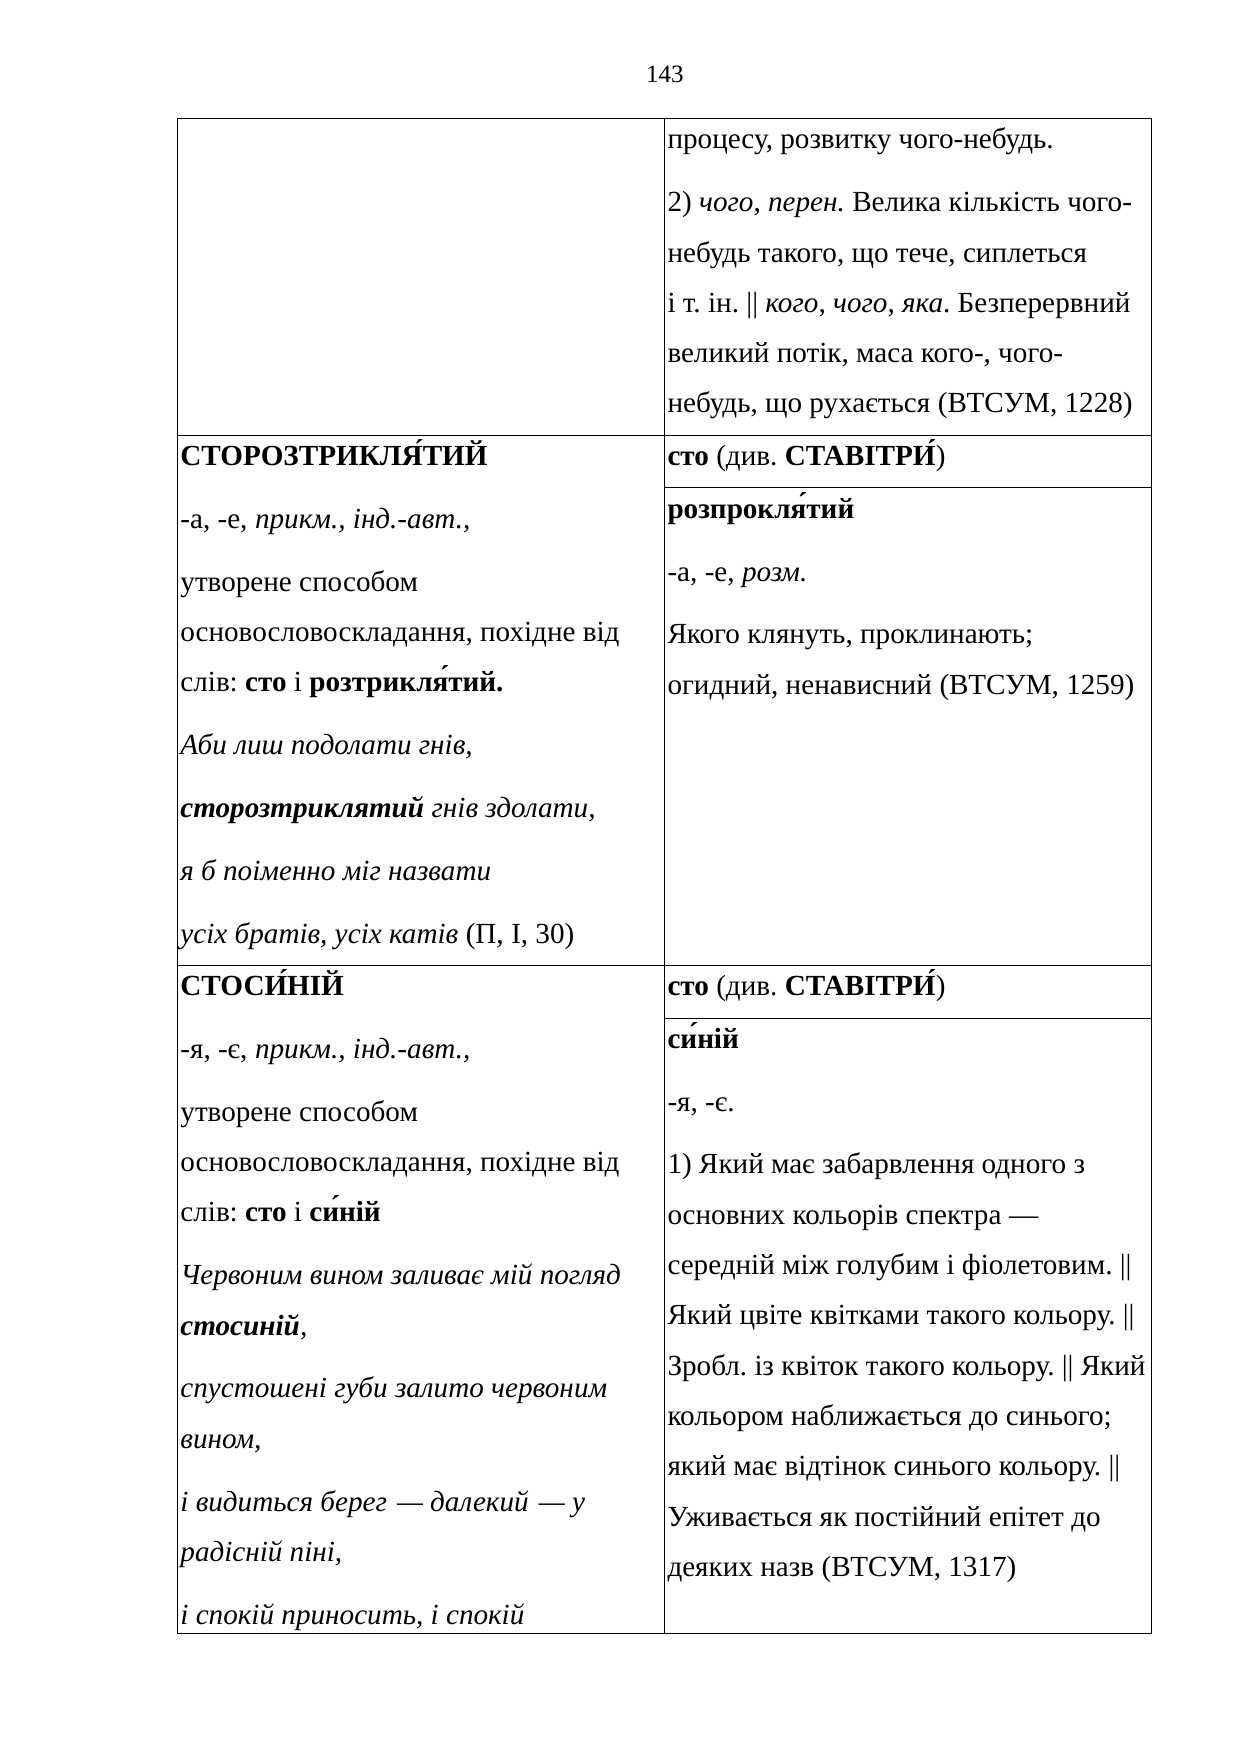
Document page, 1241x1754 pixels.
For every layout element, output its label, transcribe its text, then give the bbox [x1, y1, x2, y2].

table_cell СТОСИ́НІЙ -я, -є, прикм., інд.-авт., утворене способом основословоскладання, похідне від слів: сто і си́ній Червоним вином заливає мій погляд стосиній, спустошені губи залито червоним вином, і видиться берег — далекий — у радісній піні, і спокій приносить, і спокій [178, 966, 664, 1633]
table_cell сто (див. СТАВІТРИ́) [665, 436, 1151, 487]
table_cell сто (див. СТАВІТРИ́) [665, 966, 1151, 1017]
table_cell розпрокля́тий -а, -е, розм. Якого клянуть, проклинають; огидний, ненависний (ВТСУМ, 1259) [665, 488, 1151, 965]
table_cell си́ній -я, -є. 1) Який має забарвлення одного з основних кольорів спектра — середній між голубим і фіолетовим. || Який цвіте квітками такого кольору. || Зробл. із квіток такого кольору. || Який кольором наближається до синього; який має відтінок синього кольору. || Уживається як постійний епітет до деяких назв (ВТСУМ, 1317) [665, 1019, 1151, 1633]
table_cell СТОРОЗТРИКЛЯ́ТИЙ -а, -е, прикм., інд.-авт., утворене способом основословоскладання, похідне від слів: сто і розтрикля́тий. Аби лиш подолати гнів, сторозтриклятий гнів здолати, я б поіменно міг назвати усіх братів, усіх катів (П, І, 30) [178, 436, 664, 965]
table_cell процесу, розвитку чого-небудь. 2) чого, перен. Велика кількість чого-небудь такого, що тече, сиплеться і т. ін. || кого, чого, яка. Безперервний великий потік, маса кого-, чого-небудь, що рухається (ВТСУМ, 1228) [665, 119, 1151, 435]
table_cell [178, 119, 664, 435]
